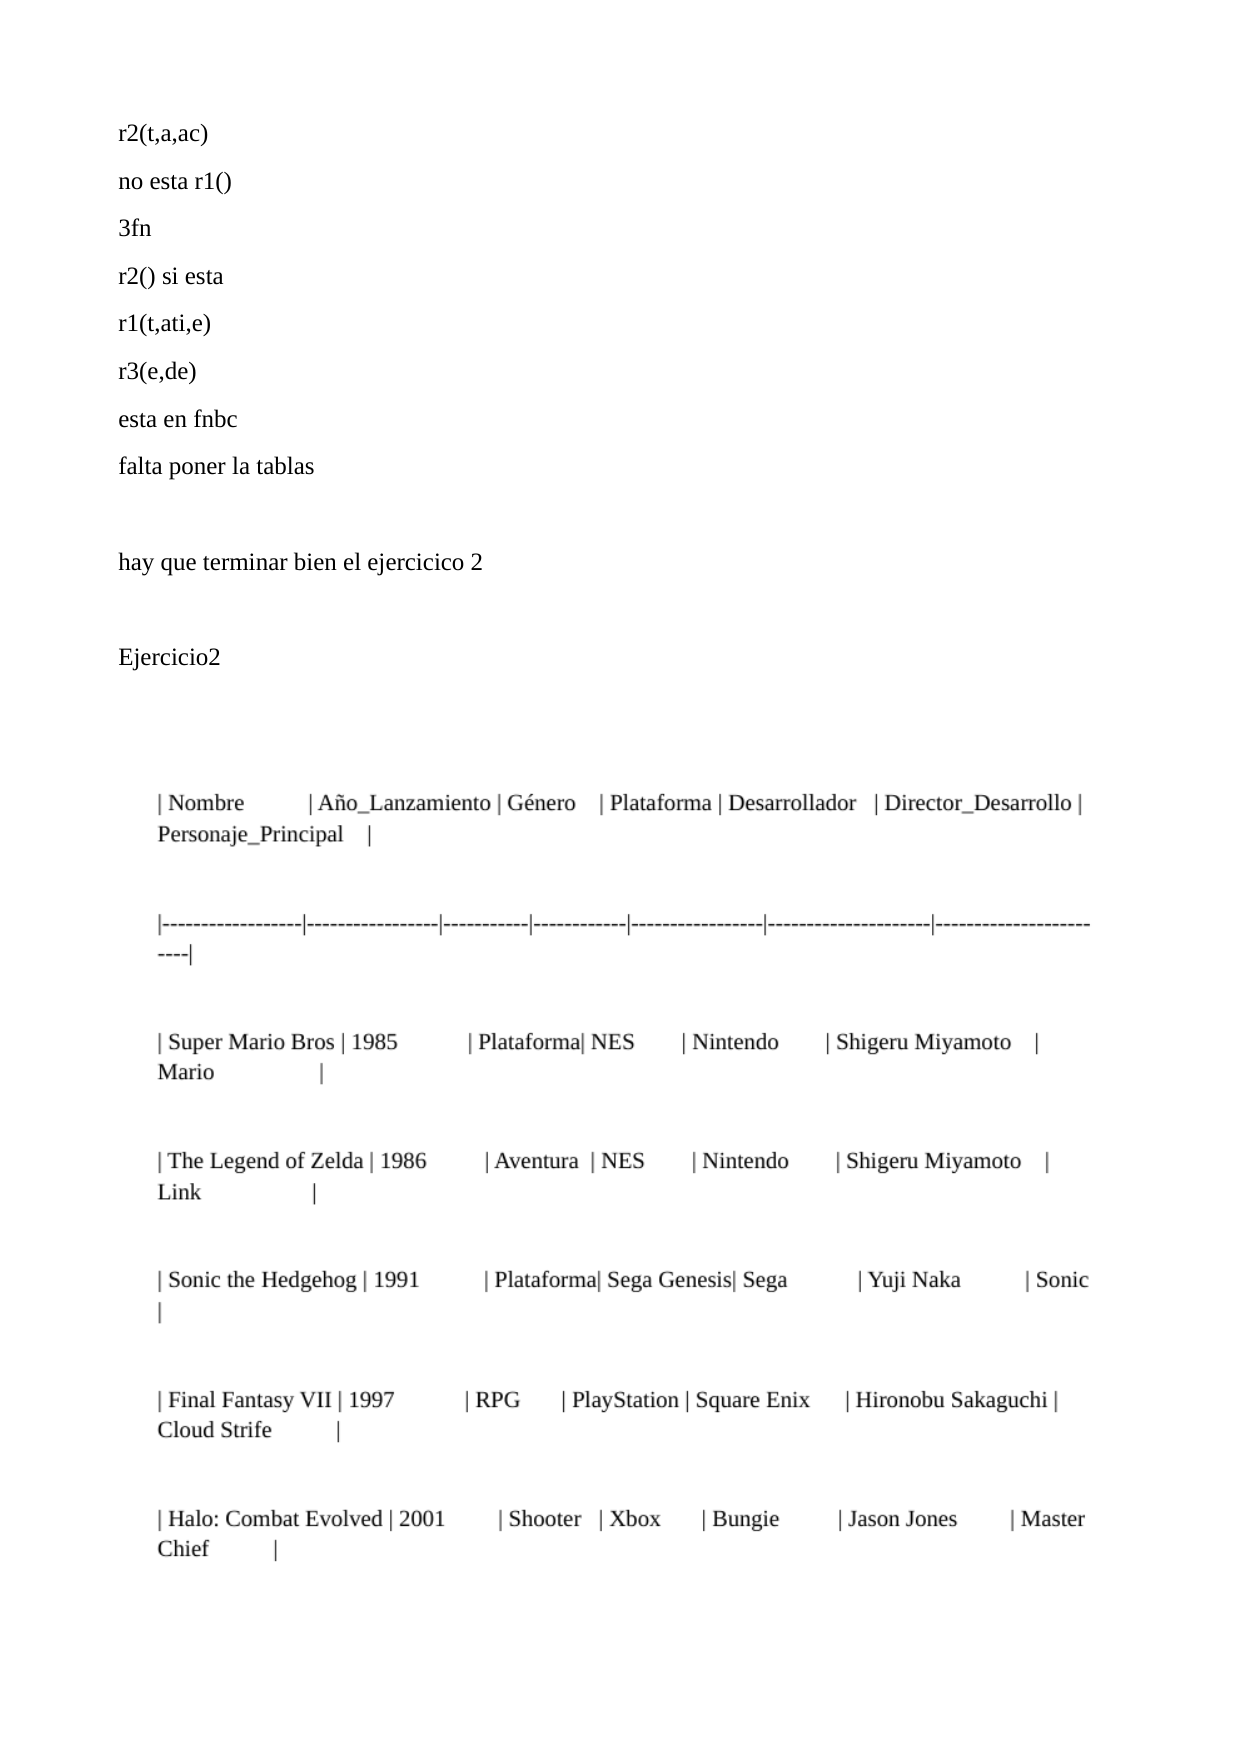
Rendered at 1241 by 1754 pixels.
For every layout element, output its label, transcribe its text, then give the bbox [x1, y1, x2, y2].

text falta poner la tablas [118, 451, 1122, 480]
text r1(t,ati,e) [118, 308, 1122, 337]
text r3(e,de) [118, 356, 1122, 385]
picture [130, 784, 1110, 1570]
text 3fn [118, 213, 1122, 242]
text Ejercicio2 [118, 642, 1122, 671]
text hay que terminar bien el ejercicico 2 [118, 547, 1122, 575]
text r2() si esta [118, 261, 1122, 290]
text esta en fnbc [118, 404, 1122, 432]
text r2(t,a,ac) [118, 118, 1122, 147]
text no esta r1() [118, 166, 1122, 194]
